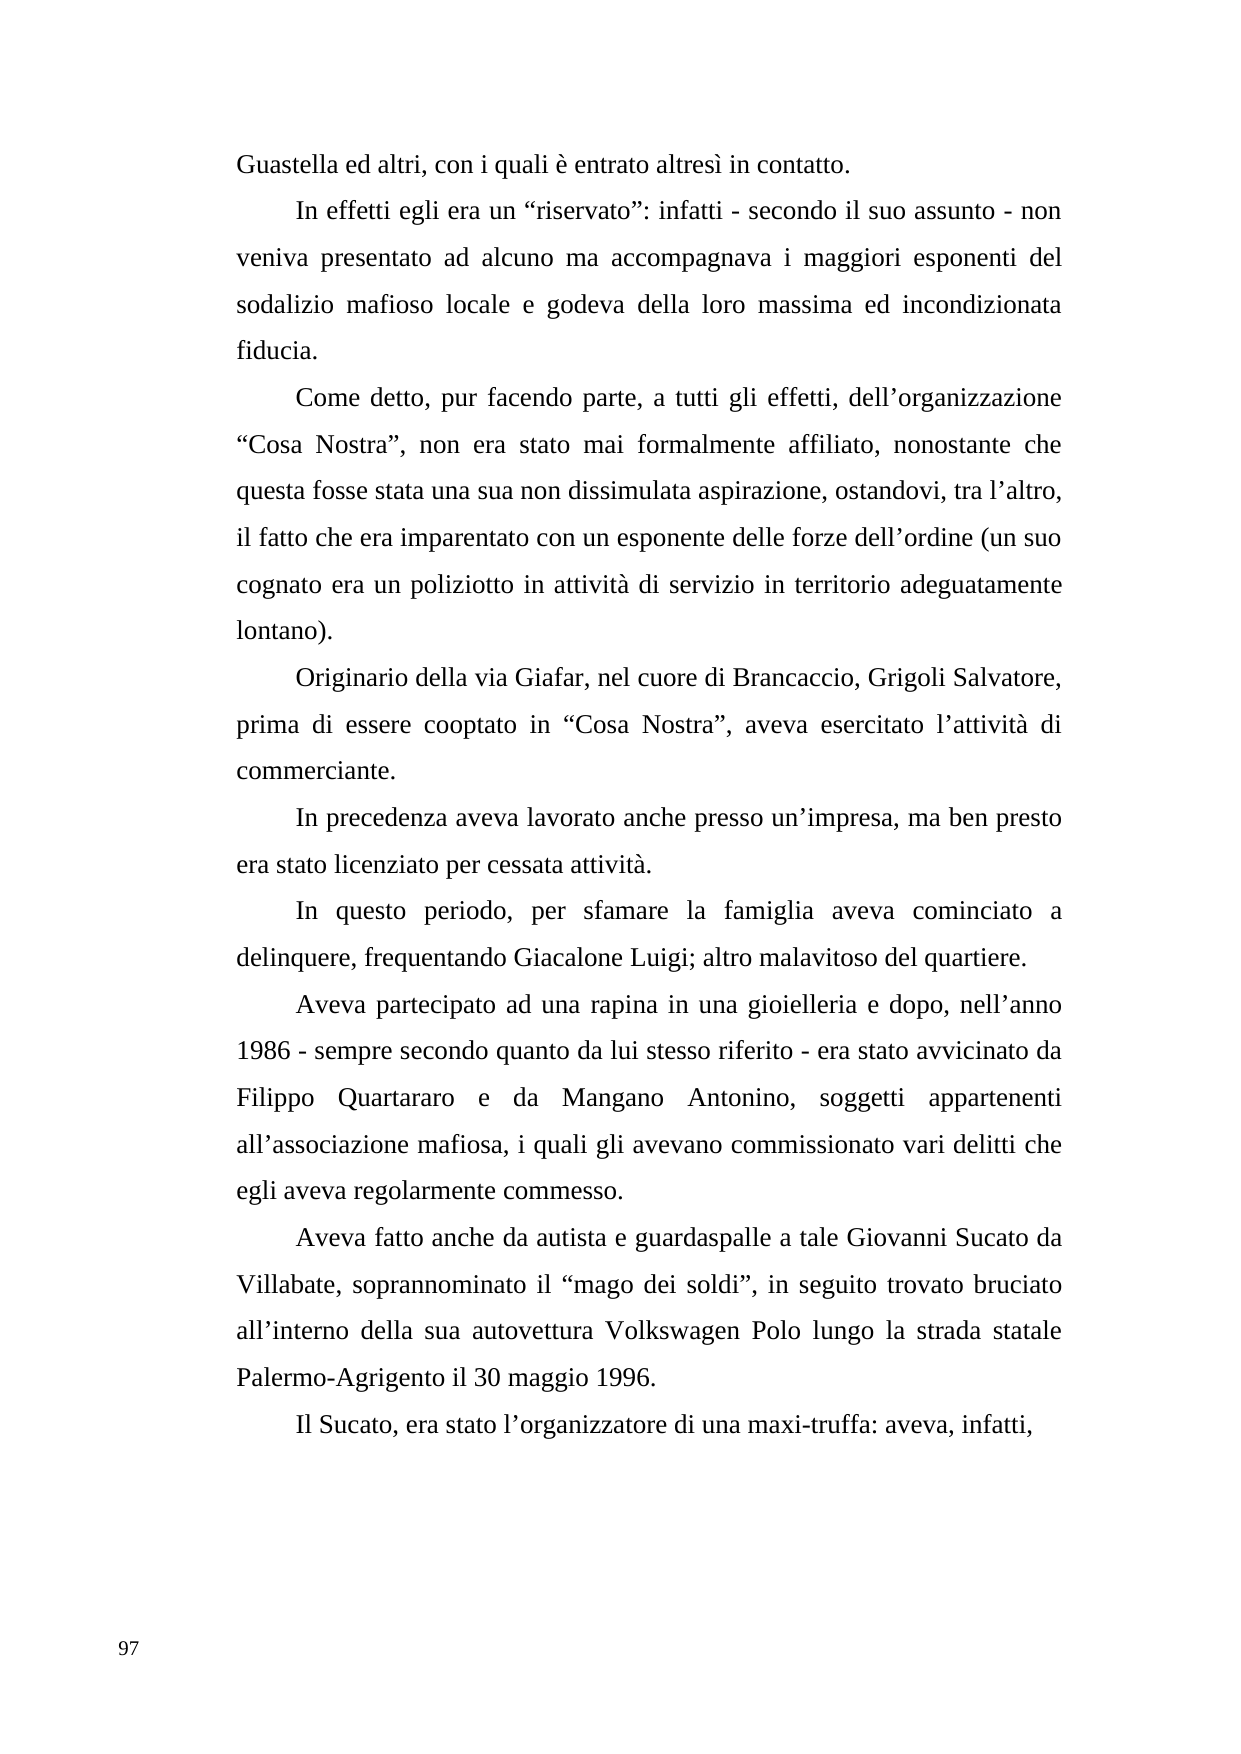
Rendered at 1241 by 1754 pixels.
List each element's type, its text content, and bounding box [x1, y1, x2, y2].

text In questo periodo, per sfamare la famiglia aveva cominciato a delinquere, frequentando Giacalone Luigi; altro malavitoso del quartiere. [236, 894, 1063, 972]
text Originario della via Giafar, nel cuore di Brancaccio, Grigoli Salvatore, prima di essere cooptato in “Cosa Nostra”, aveva esercitato l’attività di commerciante. [236, 661, 1063, 786]
text In effetti egli era un “riservato”: infatti - secondo il suo assunto - non veniva presentato ad alcuno ma accompagnava i maggiori esponenti del sodalizio mafioso locale e godeva della loro massima ed incondizionata fiducia. [236, 194, 1063, 366]
text Aveva fatto anche da autista e guardaspalle a tale Giovanni Sucato da Villabate, soprannominato il “mago dei soldi”, in seguito trovato bruciato all’interno della sua autovettura Volkswagen Polo lungo la strada statale Palermo-Agrigento il 30 maggio 1996. [236, 1221, 1063, 1392]
text Come detto, pur facendo parte, a tutti gli effetti, dell’organizzazione “Cosa Nostra”, non era stato mai formalmente affiliato, nonostante che questa fosse stata una sua non dissimulata aspirazione, ostandovi, tra l’altro, il fatto che era imparentato con un esponente delle forze dell’ordine (un suo cognato era un poliziotto in attività di servizio in territorio adeguatamente lontano). [236, 381, 1063, 646]
text Aveva partecipato ad una rapina in una gioielleria e dopo, nell’anno 1986 - sempre secondo quanto da lui stesso riferito - era stato avvicinato da Filippo Quartararo e da Mangano Antonino, soggetti appartenenti all’associazione mafiosa, i quali gli avevano commissionato vari delitti che egli aveva regolarmente commesso. [236, 988, 1063, 1206]
text In precedenza aveva lavorato anche presso un’impresa, ma ben presto era stato licenziato per cessata attività. [236, 801, 1063, 879]
text Guastella ed altri, con i quali è entrato altresì in contatto. [236, 148, 1063, 179]
text Il Sucato, era stato l’organizzatore di una maxi-truffa: aveva, infatti, [236, 1408, 1063, 1439]
